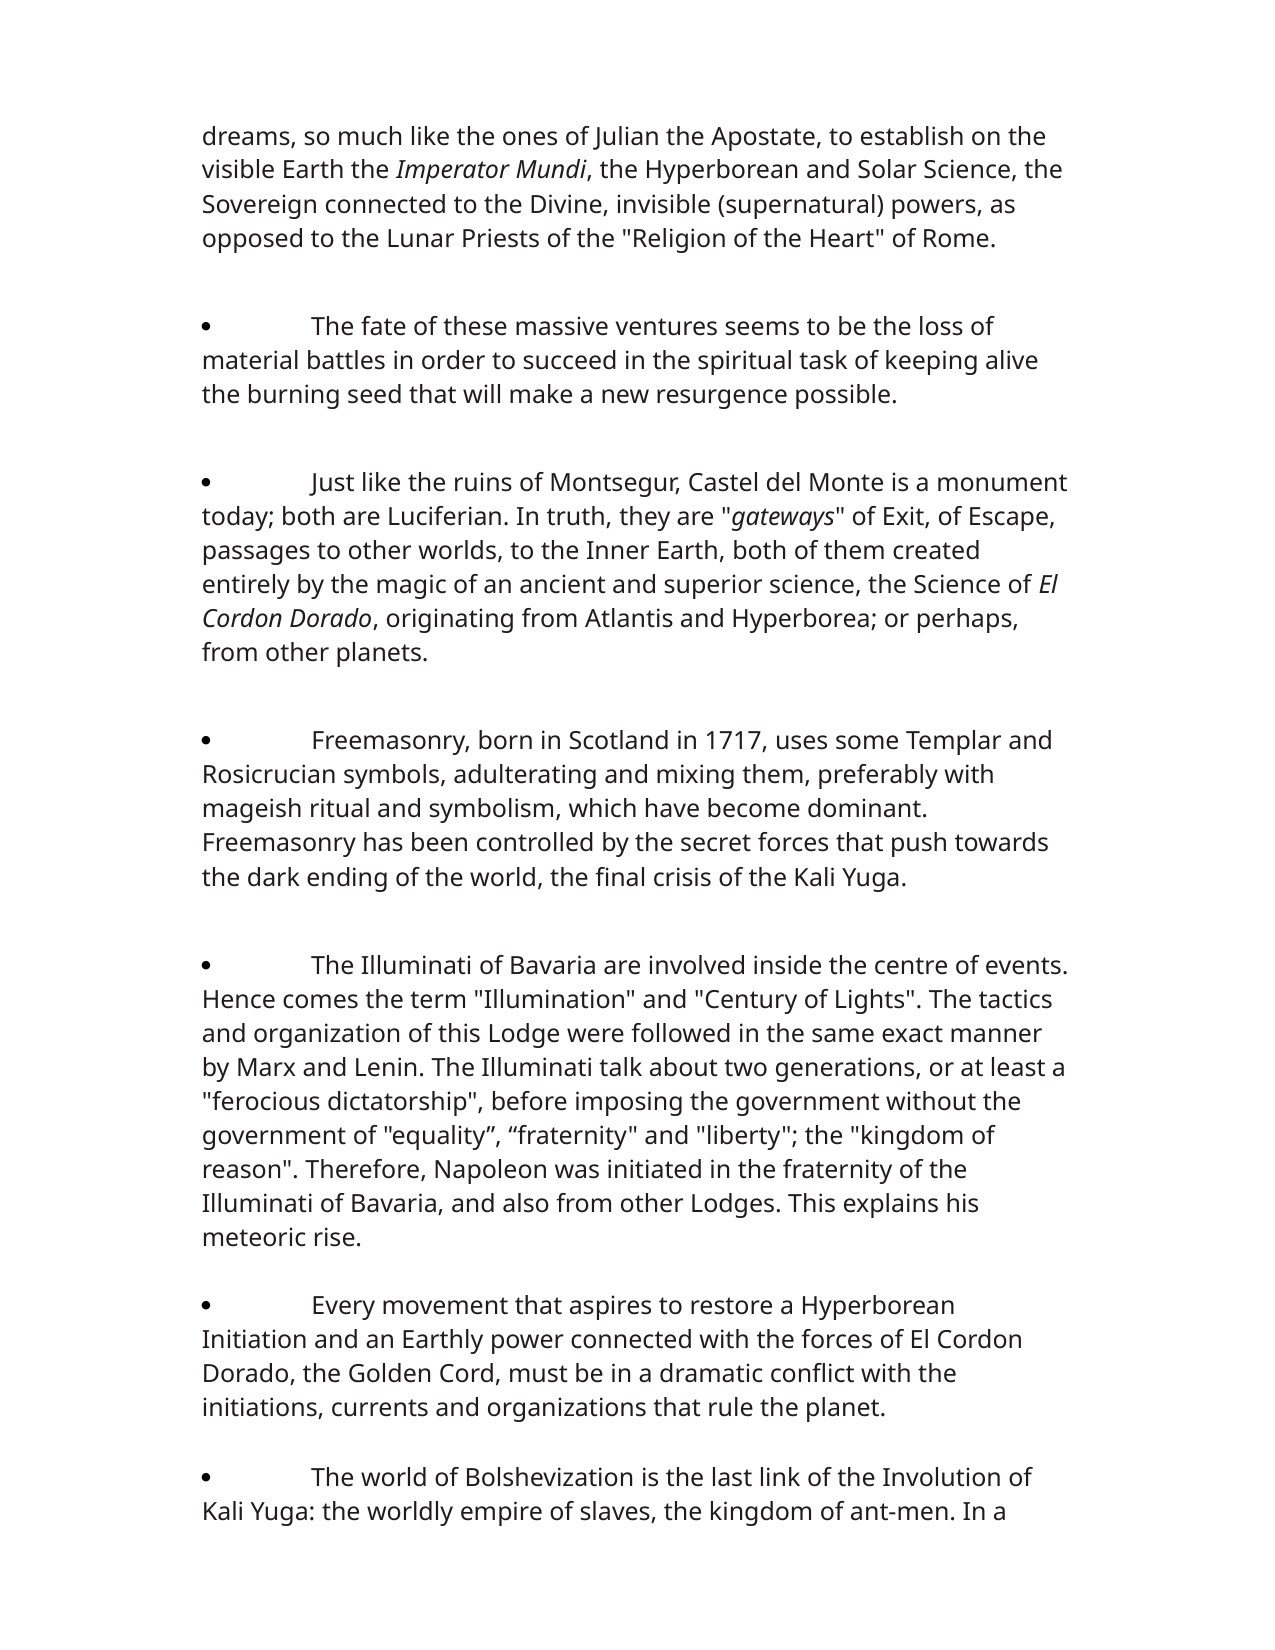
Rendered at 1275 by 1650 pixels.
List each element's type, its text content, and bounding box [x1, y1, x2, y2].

list Every movement that aspires to restore a Hyperborean Initiation and an Earthly power connected with the forces of El Cordon Dorado, the Golden Cord, must be in a dramatic conflict with the initiations, currents and organizations that rule the planet. [202, 1288, 1052, 1424]
list Just like the ruins of Montsegur, Castel del Monte is a monument today; both are Luciferian. In truth, they are "gateways" of Exit, of Escape, passages to other worlds, to the Inner Earth, both of them created entirely by the magic of an ancient and superior science, the Science of El Cordon Dorado, originating from Atlantis and Hyperborea; or perhaps, from other planets. [202, 464, 1068, 669]
list dreams, so much like the ones of Julian the Apostate, to establish on the visible Earth the Imperator Mundi, the Hyperborean and Solar Science, the Sovereign connected to the Divine, invisible (supernatural) powers, as opposed to the Lunar Priests of the "Religion of the Heart" of Rome. [202, 118, 1073, 254]
list Freemasonry, born in Scotland in 1717, uses some Templar and Rosicrucian symbols, adulterating and mixing them, preferably with mageish ritual and symbolism, which have become dominant. Freemasonry has been controlled by the secret forces that push towards the dark ending of the world, the final crisis of the Kali Yuga. [202, 723, 1059, 893]
list The Illuminati of Bavaria are involved inside the centre of events. Hence comes the term "Illumination" and "Century of Lights". The tactics and organization of this Lodge were followed in the same exact manner by Marx and Lenin. The Illuminati talk about two generations, or at least a "ferocious dictatorship", before imposing the government without the government of "equality”, “fraternity" and "liberty"; the "kingdom of reason". Therefore, Napoleon was initiated in the fraternity of the Illuminati of Bavaria, and also from other Lodges. This explains his meteoric rise. [202, 947, 1072, 1254]
list The fate of these massive ventures seems to be the loss of material battles in order to succeed in the spiritual task of keeping alive the burning seed that will make a new resurgence possible. [202, 308, 1069, 410]
list The world of Bolshevization is the last link of the Involution of Kali Yuga: the worldly empire of slaves, the kingdom of ant-men. In a [202, 1460, 1056, 1528]
